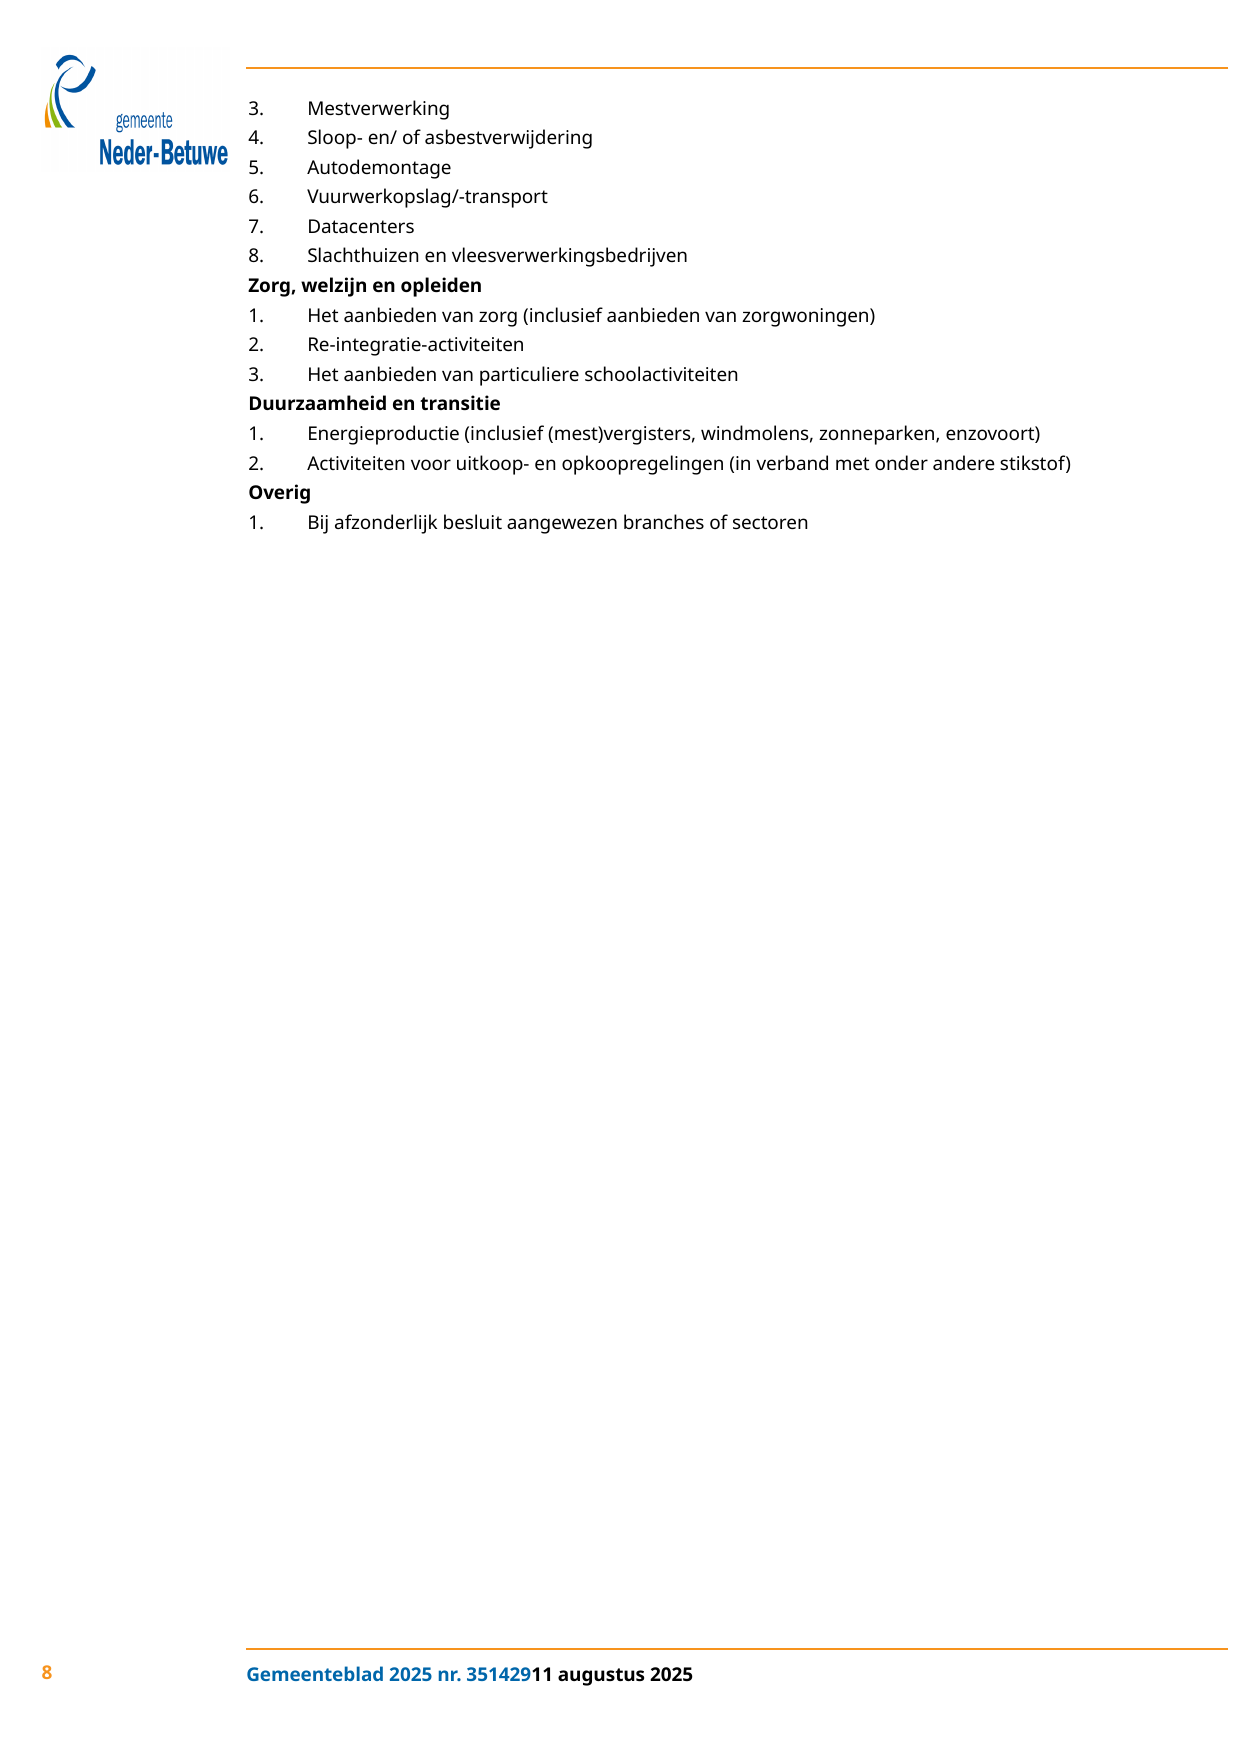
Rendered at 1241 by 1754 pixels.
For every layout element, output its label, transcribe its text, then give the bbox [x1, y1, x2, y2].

list Re-integratie-activiteiten [248, 331, 1152, 357]
text Duurzaamheid en transitie [248, 391, 1152, 416]
list Sloop- en/ of asbestverwijdering [248, 124, 1152, 150]
list Activiteiten voor uitkoop- en opkoopregelingen (in verband met onder andere stikstof) [248, 450, 1152, 476]
text Overig [248, 479, 1152, 505]
list Slachthuizen en vleesverwerkingsbedrijven [248, 243, 1152, 268]
list Vuurwerkopslag/-transport [248, 183, 1152, 209]
text Zorg, welzijn en opleiden [248, 272, 1152, 298]
picture [41, 47, 231, 172]
list Het aanbieden van particuliere schoolactiviteiten [248, 361, 1152, 387]
list Mestverwerking [248, 95, 1152, 121]
list Datacenters [248, 213, 1152, 239]
list Het aanbieden van zorg (inclusief aanbieden van zorgwoningen) [248, 302, 1152, 328]
list Bij afzonderlijk besluit aangewezen branches of sectoren [248, 509, 1152, 535]
list Energieproductie (inclusief (mest)vergisters, windmolens, zonneparken, enzovoort) [248, 420, 1152, 446]
list Autodemontage [248, 154, 1152, 180]
